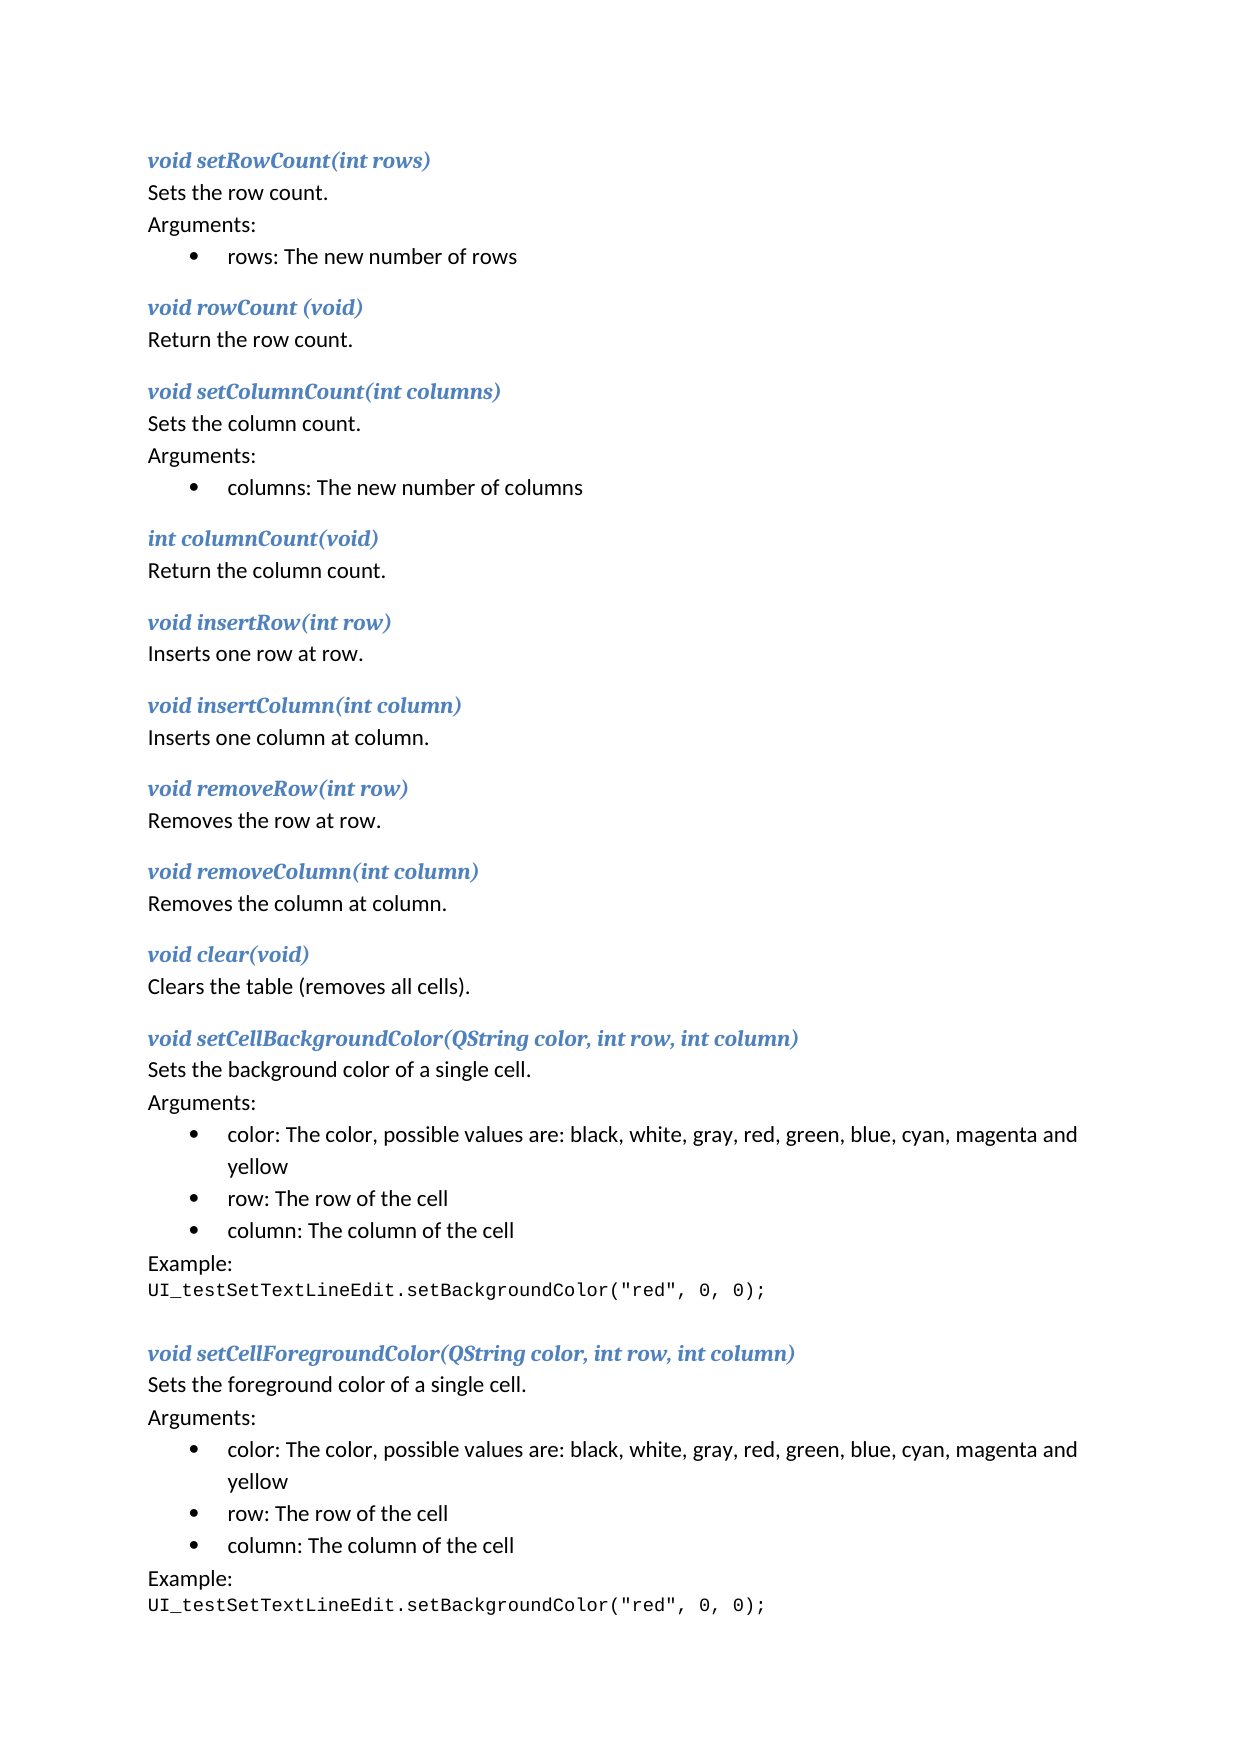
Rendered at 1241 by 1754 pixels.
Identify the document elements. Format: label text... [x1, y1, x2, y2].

subtitle void removeRow(int row) [148, 776, 1093, 802]
text Sets the foreground color of a single cell. [148, 1371, 1093, 1399]
subtitle void setCellBackgroundColor(QString color, int row, int column) [148, 1025, 1093, 1052]
text Arguments: [148, 210, 1093, 238]
text Clears the table (removes all cells). [148, 972, 1093, 1000]
subtitle void setColumnCount(int columns) [148, 378, 1093, 405]
subtitle void insertRow(int row) [148, 609, 1093, 636]
list color: The color, possible values are: black, white, gray, red, green, blue, cyan, magenta and yellow [190, 1435, 1093, 1495]
subtitle void insertColumn(int column) [148, 692, 1093, 719]
text Inserts one column at column. [148, 723, 1093, 751]
text Sets the row count. [148, 178, 1093, 206]
text Sets the background color of a single cell. [148, 1056, 1093, 1084]
text Sets the column count. [148, 409, 1093, 437]
list row: The row of the cell [190, 1499, 1093, 1527]
text Return the row count. [148, 325, 1093, 353]
text Removes the column at column. [148, 889, 1093, 917]
text Example: [148, 1249, 1093, 1277]
subtitle int columnCount(void) [148, 526, 1093, 552]
text Arguments: [148, 1088, 1093, 1116]
subtitle void setRowCount(int rows) [148, 148, 1093, 174]
text Arguments: [148, 1403, 1093, 1431]
list column: The column of the cell [190, 1532, 1093, 1559]
list color: The color, possible values are: black, white, gray, red, green, blue, cyan, magenta and yellow [190, 1120, 1093, 1180]
text UI_testSetTextLineEdit.setBackgroundColor("red", 0, 0); [148, 1281, 1093, 1302]
list row: The row of the cell [190, 1184, 1093, 1212]
subtitle void rowCount (void) [148, 295, 1093, 322]
text Arguments: [148, 441, 1093, 469]
text Removes the row at row. [148, 806, 1093, 834]
subtitle void clear(void) [148, 942, 1093, 968]
text Example: [148, 1564, 1093, 1592]
list column: The column of the cell [190, 1217, 1093, 1244]
list rows: The new number of rows [190, 242, 1093, 270]
text UI_testSetTextLineEdit.setBackgroundColor("red", 0, 0); [148, 1596, 1093, 1617]
list columns: The new number of columns [190, 473, 1093, 501]
subtitle void removeColumn(int column) [148, 859, 1093, 885]
text Inserts one row at row. [148, 639, 1093, 667]
subtitle void setCellForegroundColor(QString color, int row, int column) [148, 1340, 1093, 1367]
text Return the column count. [148, 556, 1093, 584]
